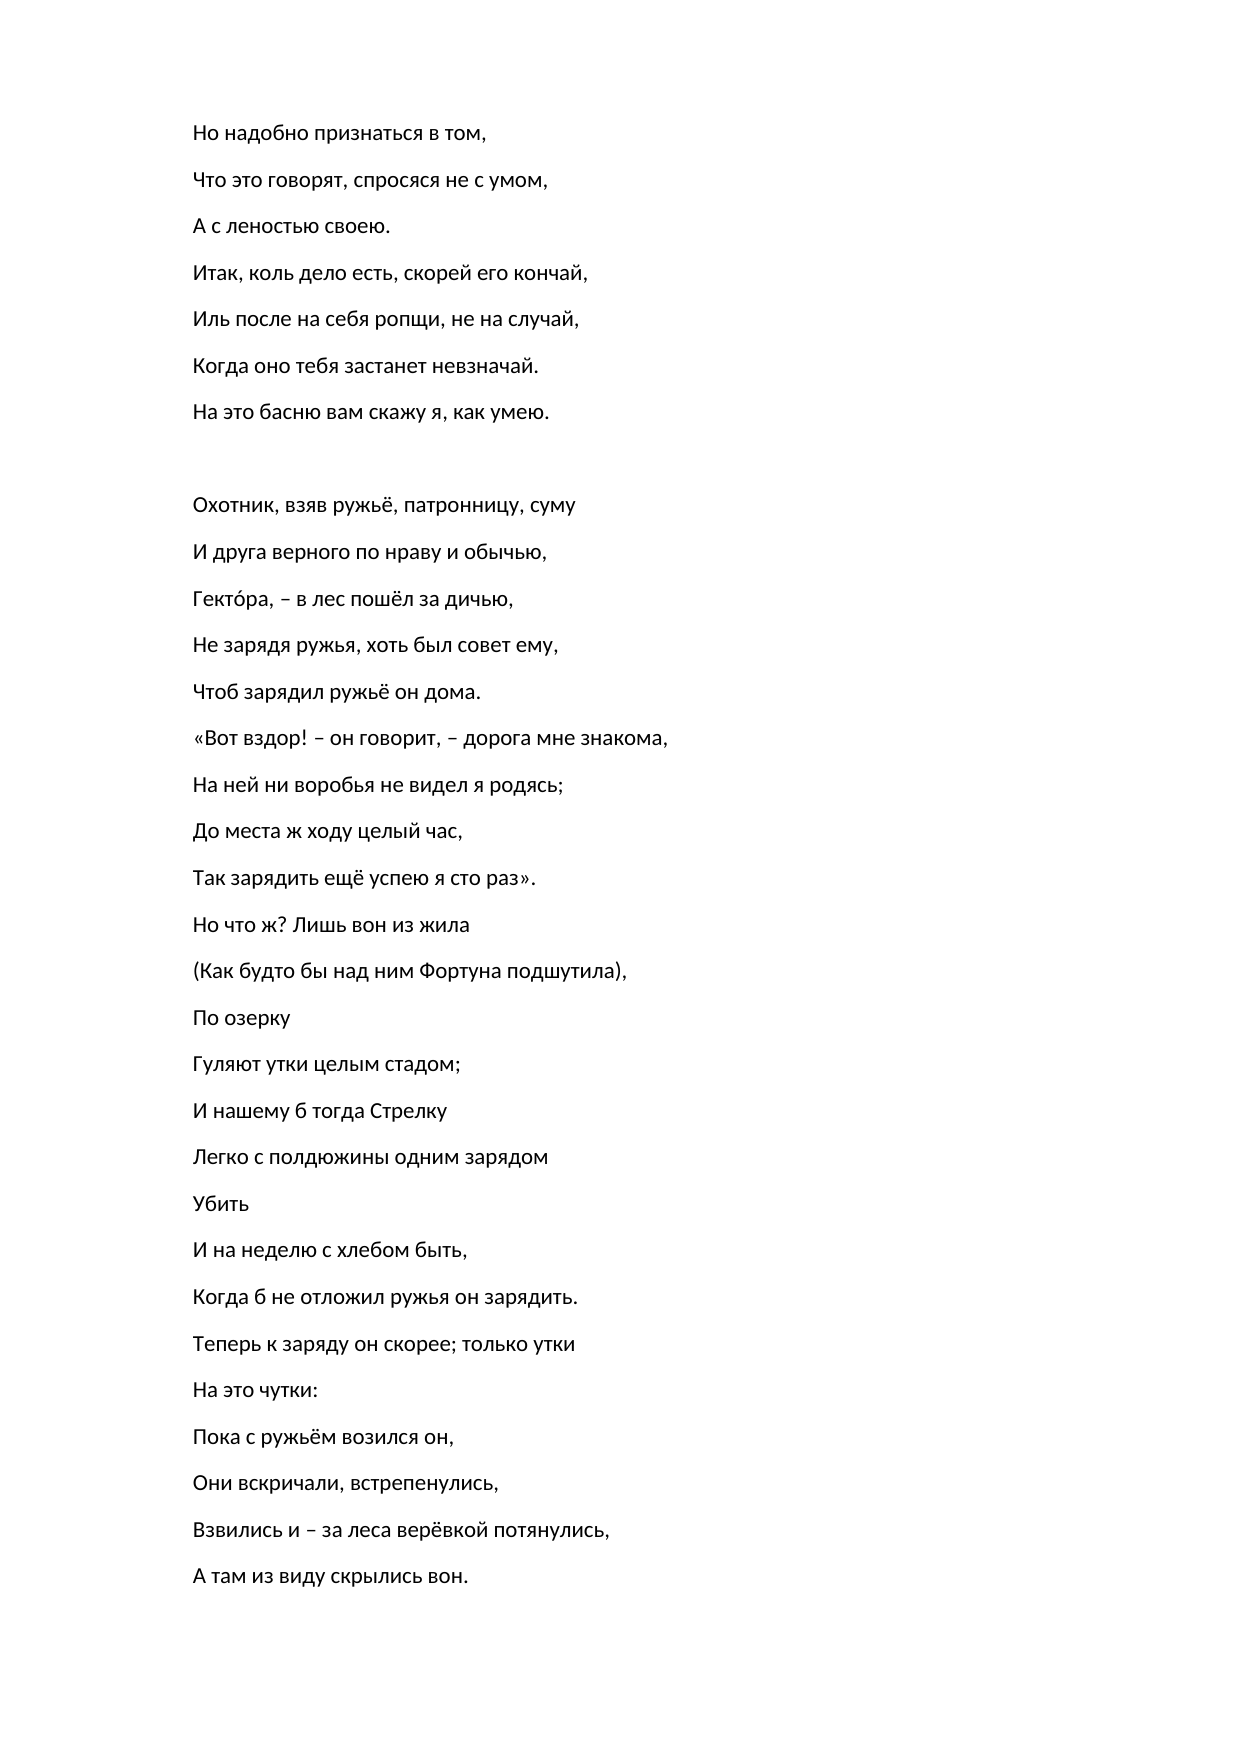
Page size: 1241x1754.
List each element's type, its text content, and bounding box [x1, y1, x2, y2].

text Охотник, взяв ружьё, патронницу, суму [177, 491, 1152, 519]
text «Вот вздор! – он говорит, – дорога мне знакома, [177, 723, 1152, 751]
text До места ж ходу целый час, [177, 817, 1152, 844]
text Пока с ружьём возился он, [177, 1422, 1152, 1450]
text Иль после на себя ропщи, не на случай, [177, 304, 1152, 332]
text На это басню вам скажу я, как умею. [177, 397, 1152, 426]
text (Как будто бы над ним Фортуна подшутила), [177, 956, 1152, 984]
text И на неделю с хлебом быть, [177, 1236, 1152, 1264]
text Что это говорят, спросяся не с умом, [177, 165, 1152, 193]
text На ней ни воробья не видел я родясь; [177, 770, 1152, 798]
text Они вскричали, встрепенулись, [177, 1468, 1152, 1496]
text На это чутки: [177, 1375, 1152, 1403]
text Так зарядить ещё успею я сто раз». [177, 863, 1152, 891]
text Взвились и – за леса верёвкой потянулись, [177, 1515, 1152, 1543]
text Не зарядя ружья, хоть был совет ему, [177, 630, 1152, 658]
text Легко с полдюжины одним зарядом [177, 1142, 1152, 1171]
text Убить [177, 1189, 1152, 1217]
text Теперь к заряду он скорее; только утки [177, 1329, 1152, 1357]
text Гуляют утки целым стадом; [177, 1049, 1152, 1077]
text Итак, коль дело есть, скорей его кончай, [177, 258, 1152, 286]
text И друга верного по нраву и обычью, [177, 537, 1152, 565]
text И нашему б тогда Стрелку [177, 1096, 1152, 1124]
text А там из виду скрылись вон. [177, 1562, 1152, 1589]
text По озерку [177, 1003, 1152, 1031]
text Гектóра, – в лес пошёл за дичью, [177, 584, 1152, 612]
text Чтоб зарядил ружьё он дома. [177, 677, 1152, 705]
text Когда б не отложил ружья он зарядить. [177, 1282, 1152, 1310]
text Когда оно тебя застанет невзначай. [177, 351, 1152, 379]
text А с леностью своею. [177, 211, 1152, 239]
text Но надобно признаться в том, [177, 118, 1152, 146]
text Но что ж? Лишь вон из жила [177, 910, 1152, 938]
